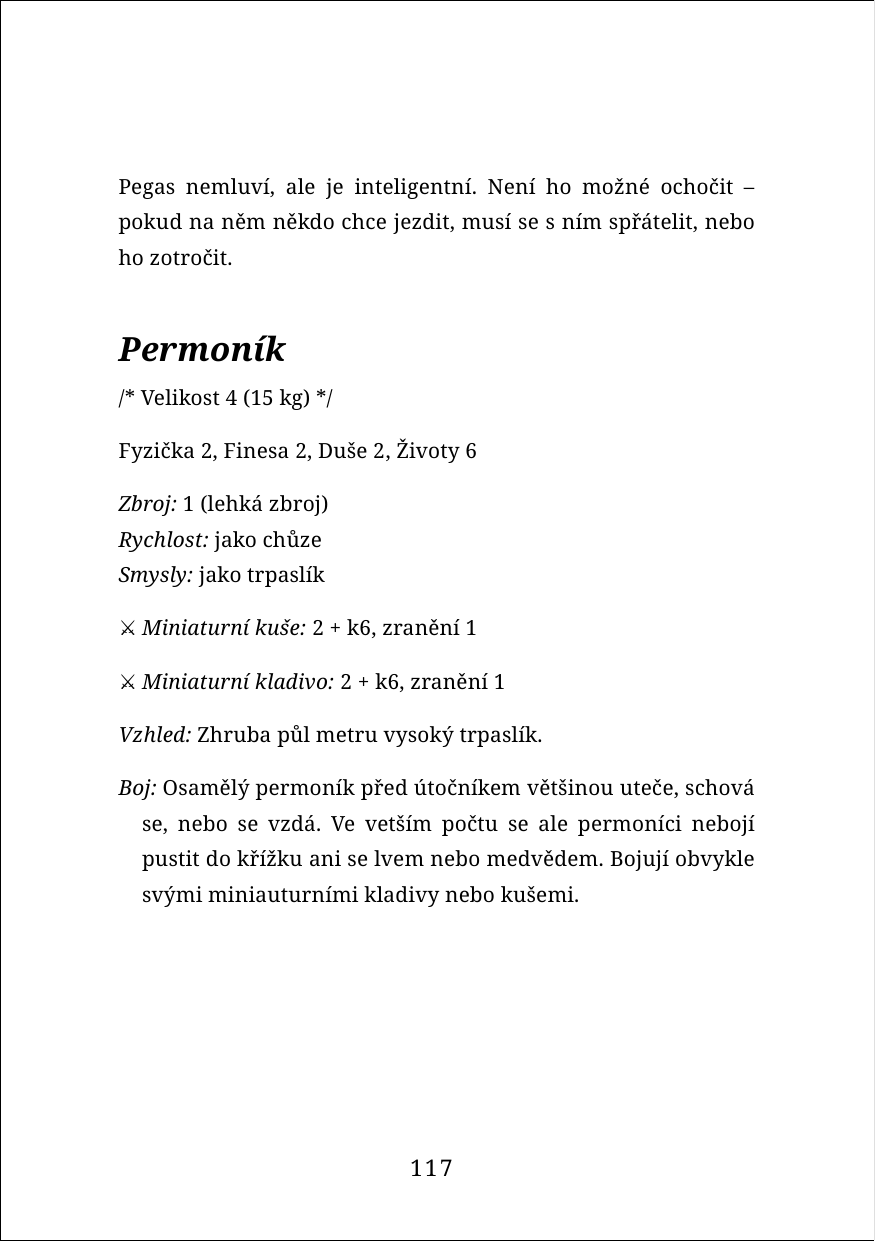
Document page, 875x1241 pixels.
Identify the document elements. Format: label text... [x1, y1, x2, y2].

text Fyzička 2, Finesa 2, Duše 2, Životy 6 [118, 436, 756, 464]
text Boj: Osamělý permoník před útočníkem většinou uteče, schová se, nebo se vzdá. Ve vetším počtu se ale permoníci nebojí pustit do křížku ani se lvem nebo medvědem. Bojují obvykle svými miniauturními kladivy nebo kušemi. [118, 773, 756, 908]
text Vzhled: Zhruba půl metru vysoký trpaslík. [118, 720, 756, 748]
text /* Velikost 4 (15 kg) */ [118, 383, 756, 411]
subtitle Permoník [118, 326, 756, 371]
text Rychlost: jako chůze [118, 525, 756, 553]
text Pegas nemluví, ale je inteligentní. Není ho možné ochočit – pokud na něm někdo chce jezdit, musí se s ním spřátelit, nebo ho zotročit. [118, 172, 756, 271]
text ⚔ Miniaturní kuše: 2 + k6, zranění 1 [118, 613, 756, 642]
text Smysly: jako trpaslík [118, 560, 756, 589]
text Zbroj: 1 (lehká zbroj) [118, 489, 756, 518]
text ⚔ Miniaturní kladivo: 2 + k6, zranění 1 [118, 667, 756, 695]
